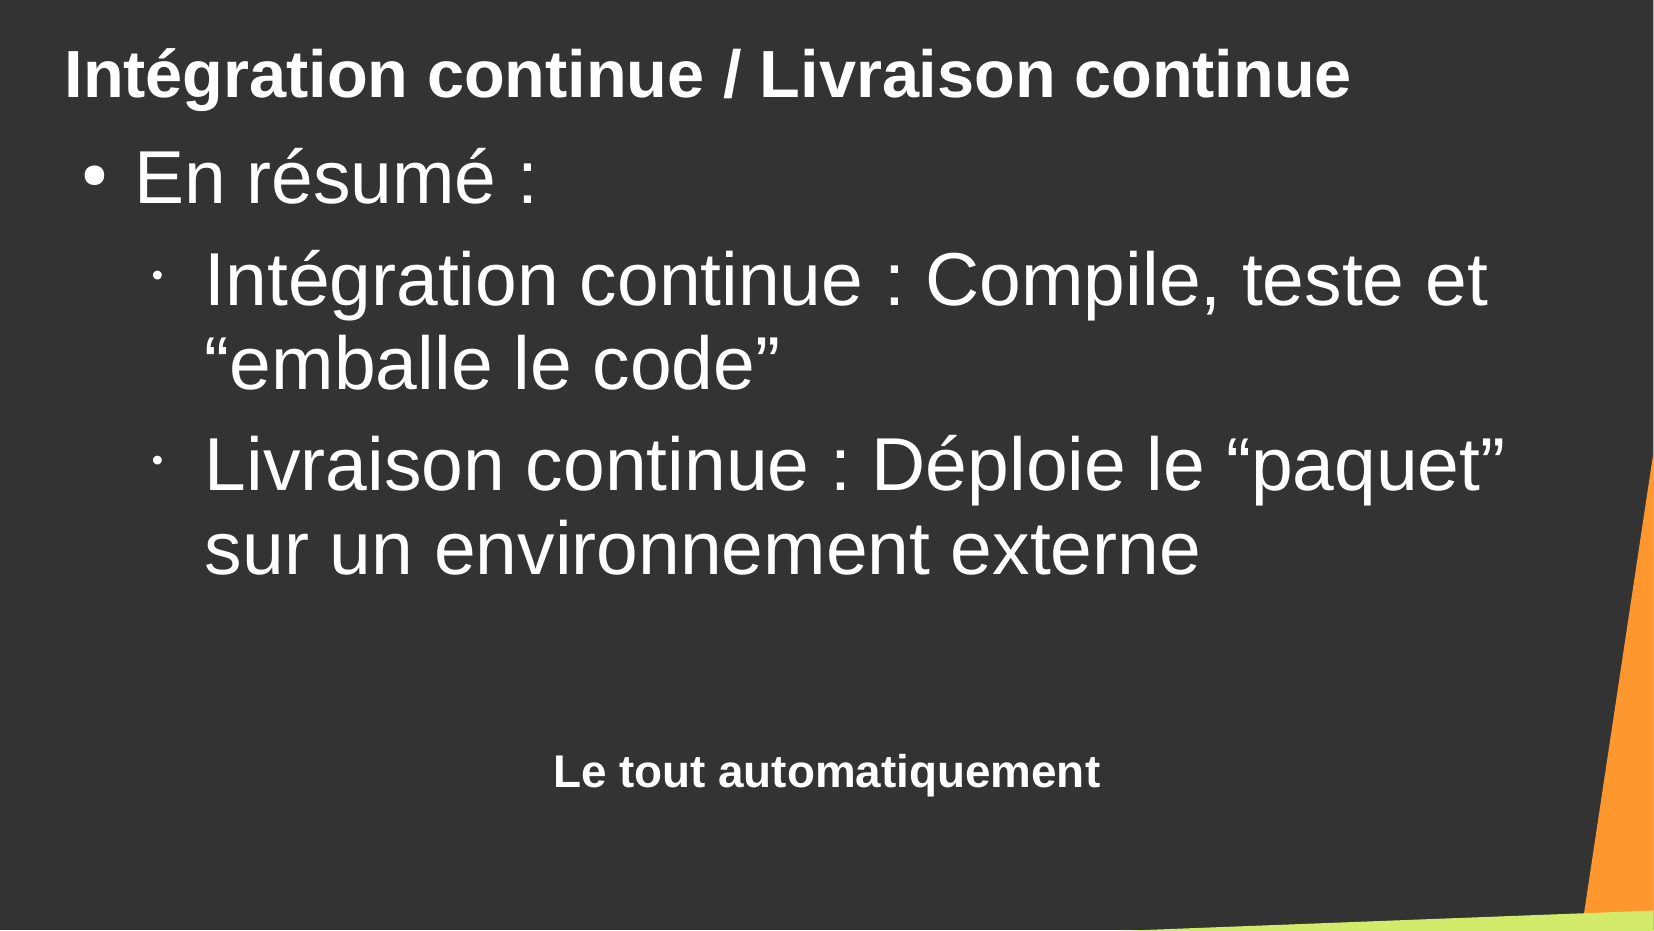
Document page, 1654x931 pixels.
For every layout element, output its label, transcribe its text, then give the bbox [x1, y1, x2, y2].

text_box [1118, 448, 1654, 931]
text_box Le tout automatiquement [348, 738, 1306, 805]
title Intégration continue / Livraison continue [64, 37, 1388, 115]
list En résumé : Intégration continue : Compile, teste et “emballe le code” Livraison continue : Déploie le “paquet” sur un environnement externe [63, 135, 1542, 615]
